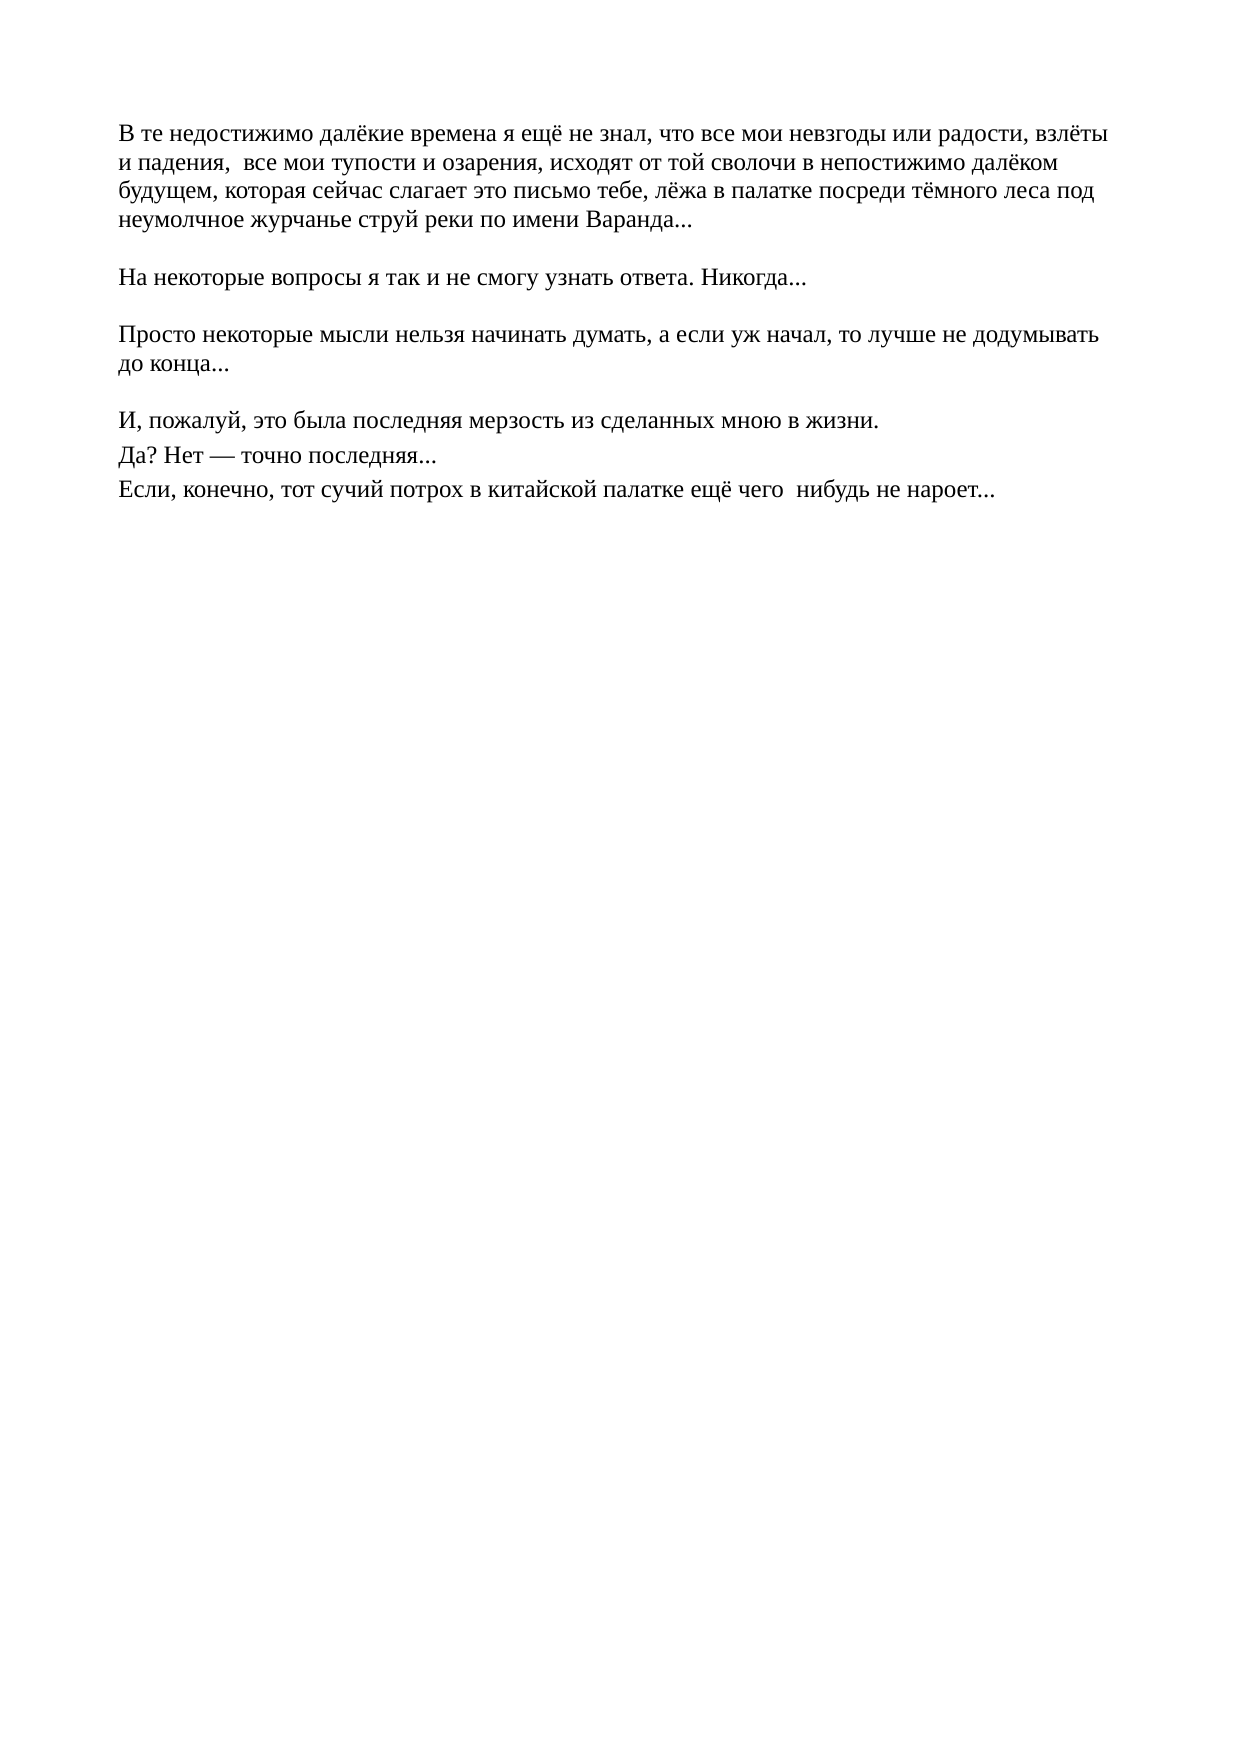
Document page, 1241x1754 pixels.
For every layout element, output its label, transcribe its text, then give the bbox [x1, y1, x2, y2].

text На некоторые вопросы я так и не смогу узнать ответа. Никогда... [118, 262, 1122, 291]
text Если, конечно, тот сучий потрох в китайской палатке ещё чего нибудь не нароет... [118, 474, 1122, 503]
text В те недостижимо далёкие времена я ещё не знал, что все мои невзгоды или радости, взлёты и падения, все мои тупости и озарения, исходят от той сволочи в непостижимо далёком будущем, которая сейчас слагает это письмо тебе, лёжа в палатке посреди тёмного леса под неумолчное журчанье струй реки по имени Варанда... [118, 118, 1122, 233]
text Да? Нет — точно последняя... [118, 440, 1122, 469]
text Просто некоторые мысли нельзя начинать думать, а если уж начал, то лучше не додумывать до конца... [118, 319, 1122, 377]
text И, пожалуй, это была последняя мерзость из сделанных мною в жизни. [118, 406, 1122, 434]
